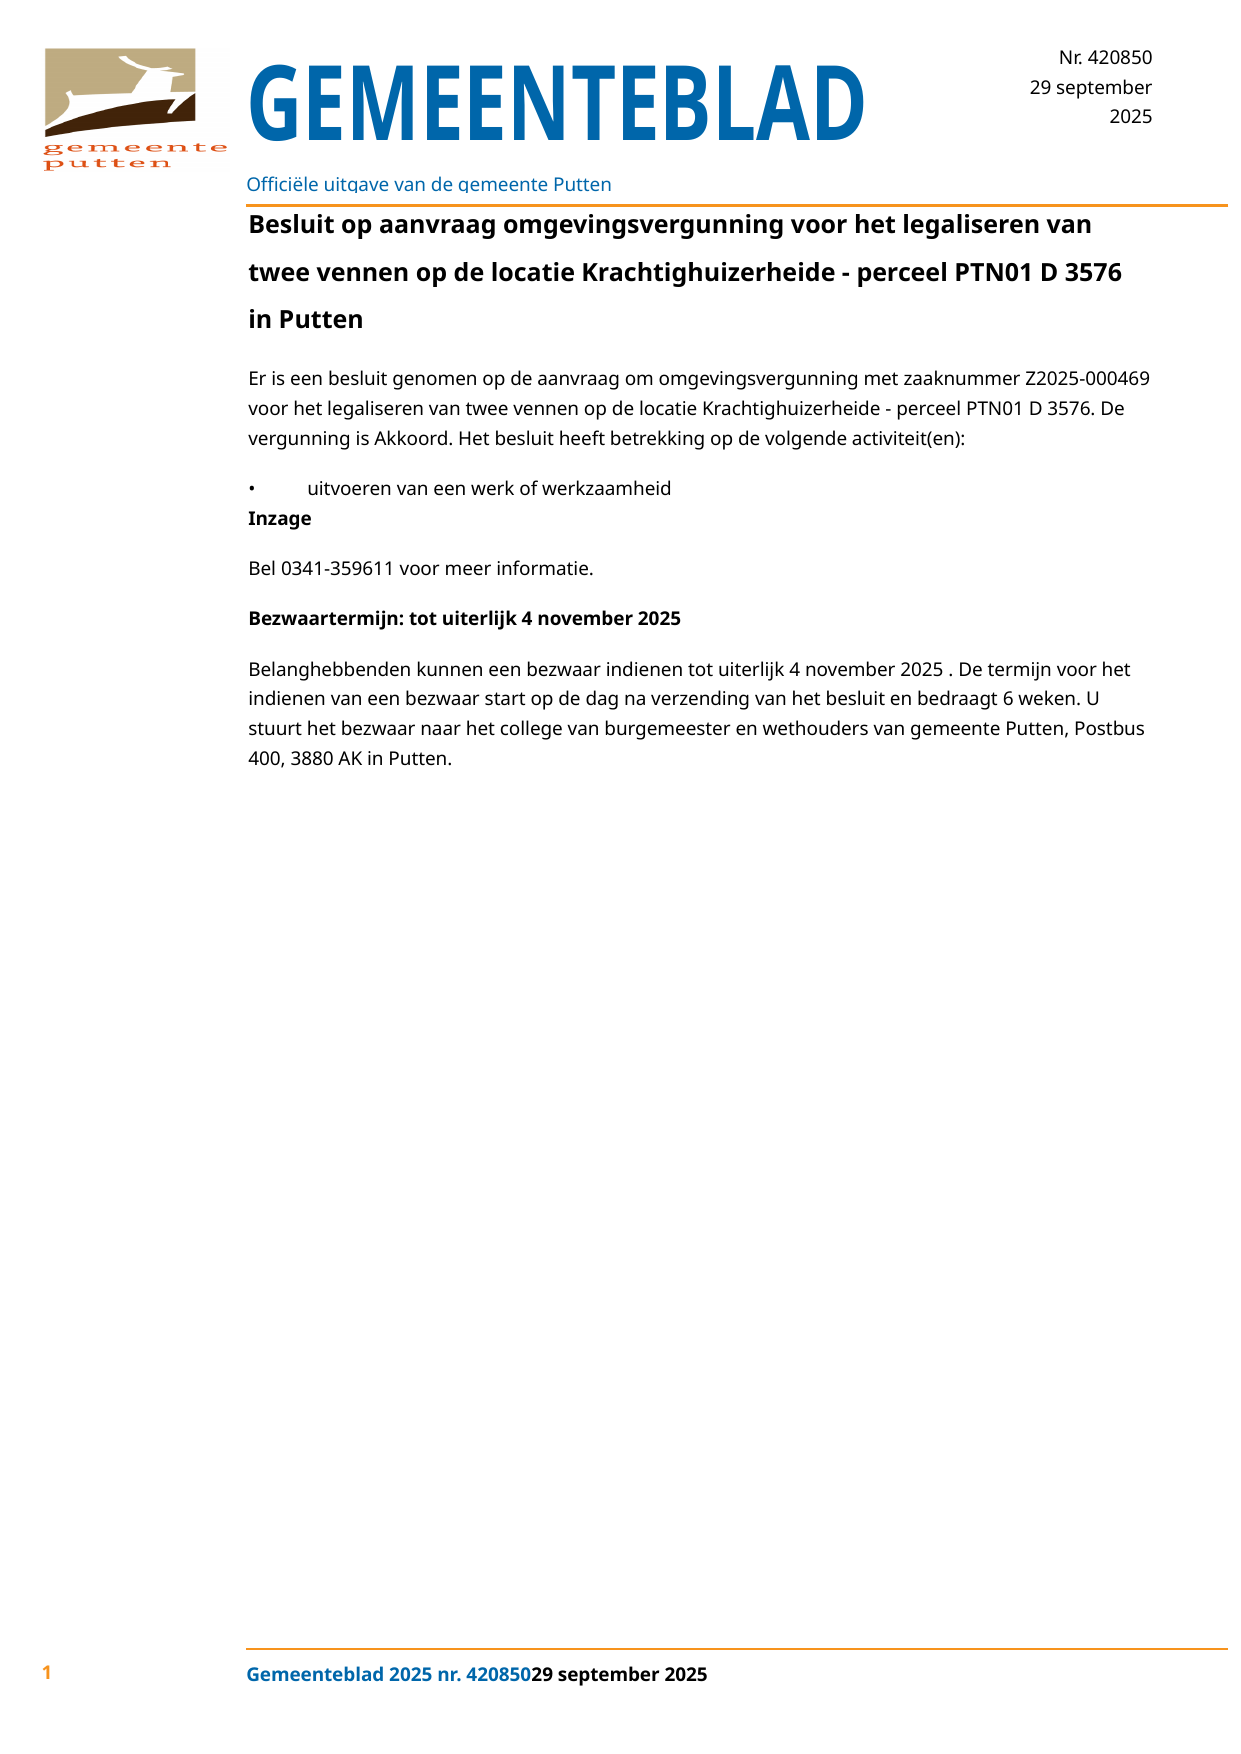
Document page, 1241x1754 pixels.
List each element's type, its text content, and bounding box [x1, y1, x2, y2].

text Bel 0341-359611 voor meer informatie. [248, 555, 1152, 581]
text Bezwaartermijn: tot uiterlijk 4 november 2025 [248, 606, 1152, 631]
picture [41, 47, 231, 172]
text Belanghebbenden kunnen een bezwaar indienen tot uiterlijk 4 november 2025 . De termijn voor het indienen van een bezwaar start op de dag na verzending van het besluit en bedraagt 6 weken. U stuurt het bezwaar naar het college van burgemeester en wethouders van gemeente Putten, Postbus 400, 3880 AK in Putten. [248, 656, 1152, 770]
text Er is een besluit genomen op de aanvraag om omgevingsvergunning met zaaknummer Z2025-000469 voor het legaliseren van twee vennen op de locatie Krachtighuizerheide - perceel PTN01 D 3576. De vergunning is Akkoord. Het besluit heeft betrekking op de volgende activiteit(en): [248, 366, 1152, 450]
text Inzage [248, 505, 1152, 530]
list uitvoeren van een werk of werkzaamheid [248, 475, 1152, 501]
text Besluit op aanvraag omgevingsvergunning voor het legaliseren van twee vennen op de locatie Krachtighuizerheide - perceel PTN01 D 3576 in Putten [248, 207, 1152, 336]
